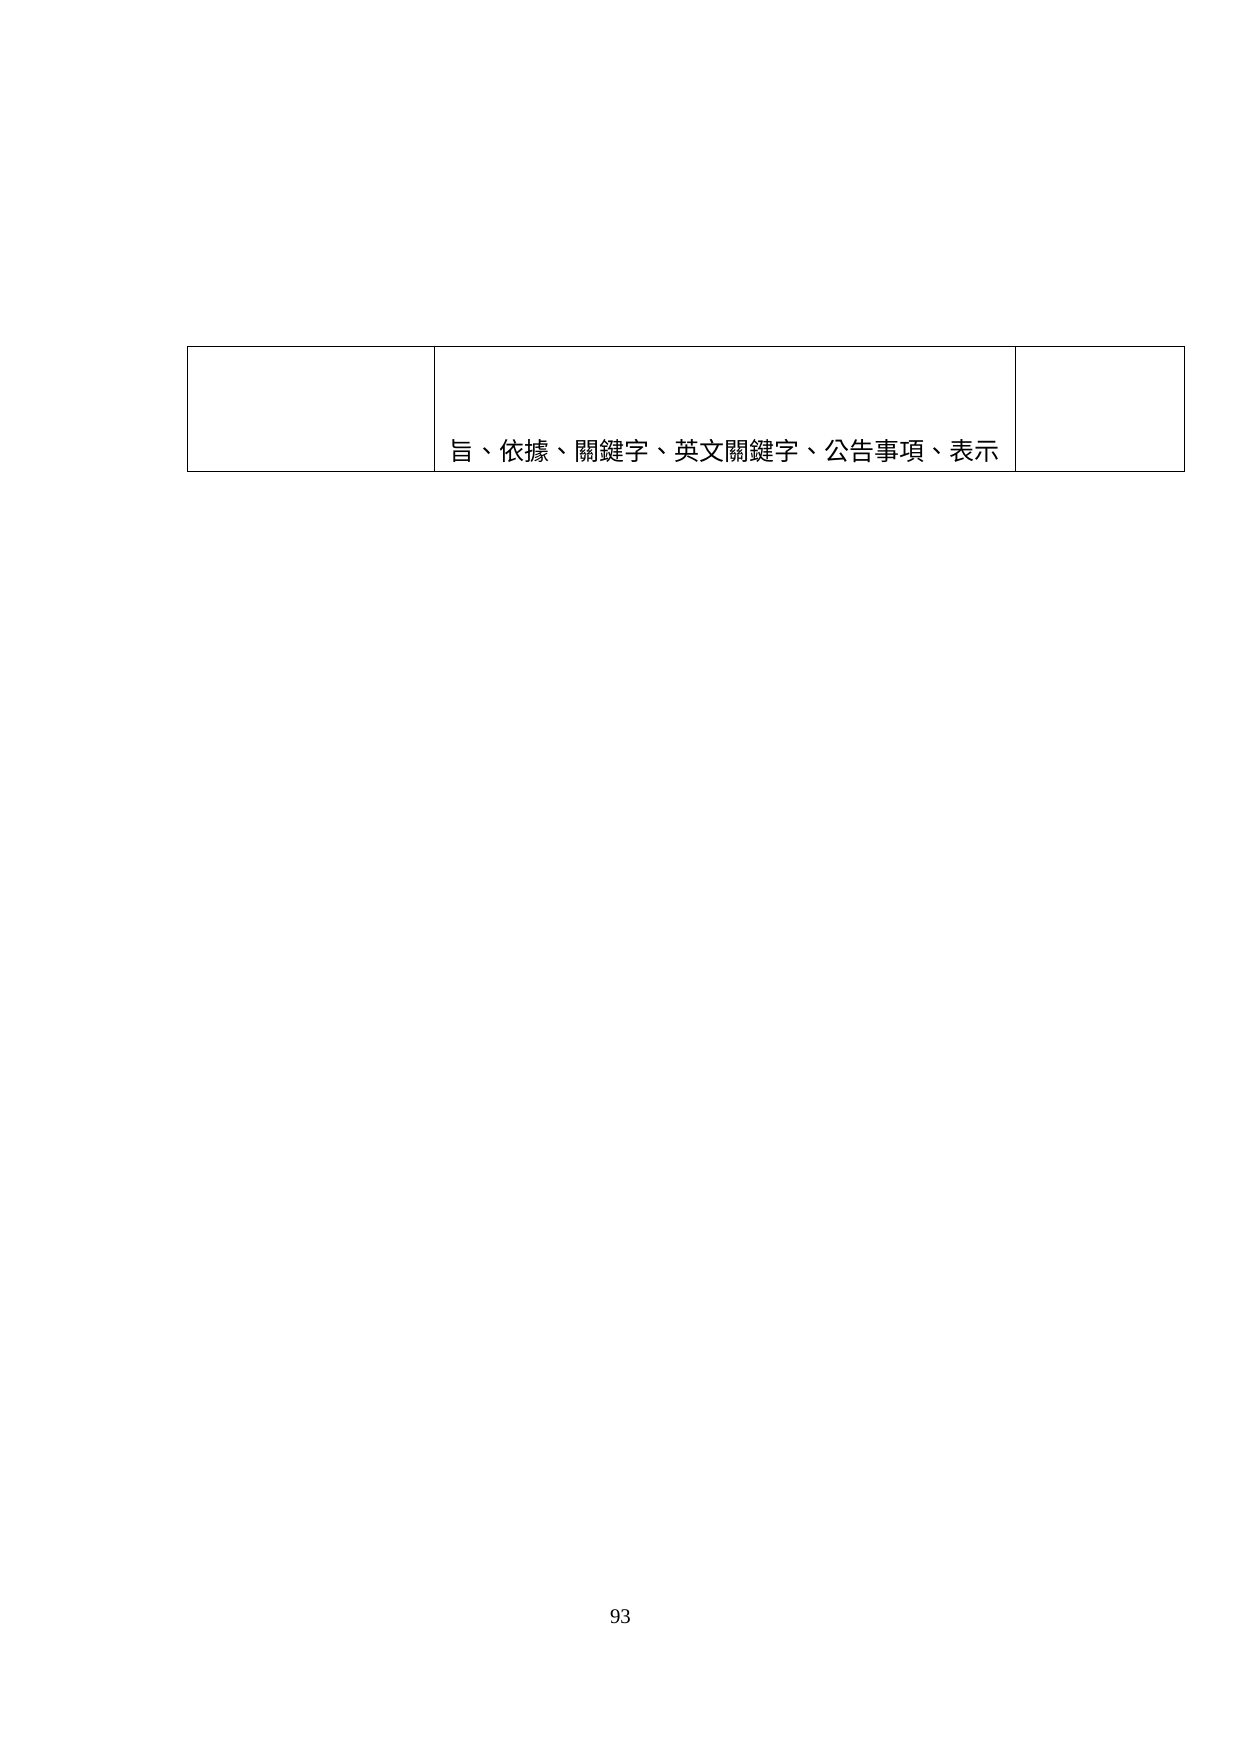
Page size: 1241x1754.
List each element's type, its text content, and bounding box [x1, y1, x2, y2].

table_cell [188, 347, 434, 471]
table_cell 旨、依據、關鍵字、英文關鍵字、公告事項、表示 [435, 347, 1015, 471]
table_cell [1016, 347, 1184, 471]
